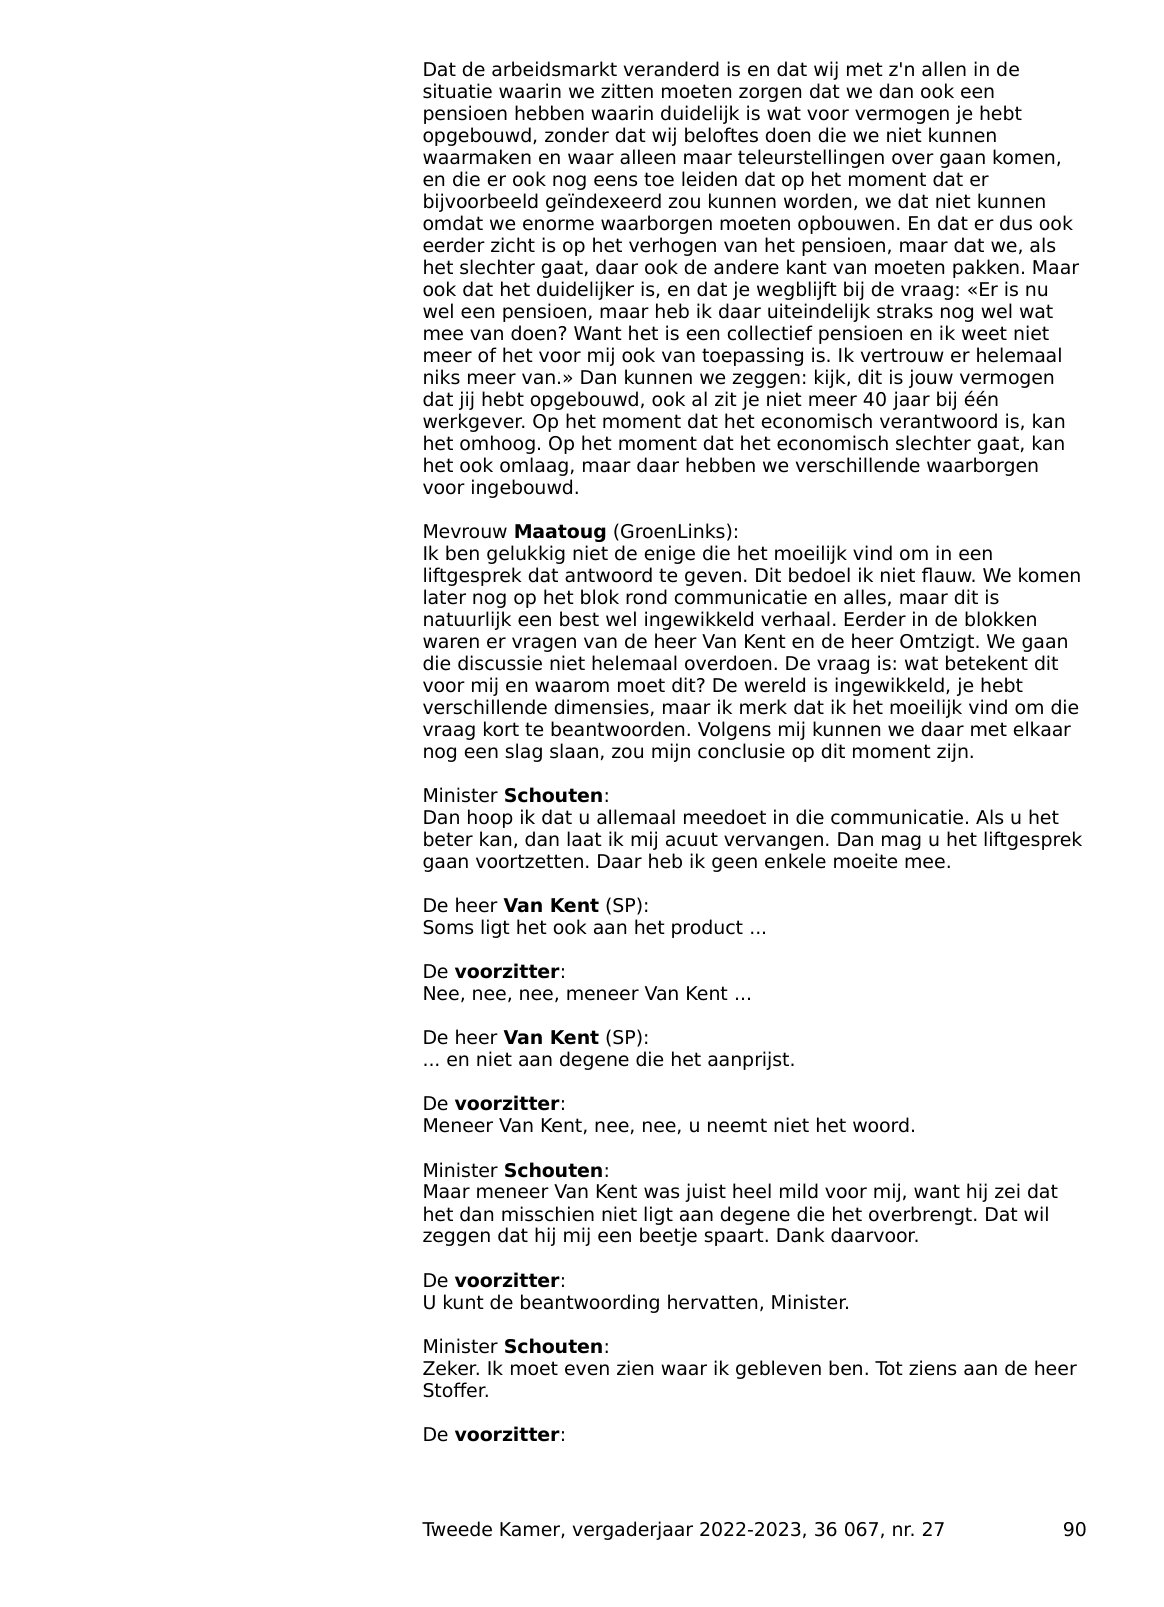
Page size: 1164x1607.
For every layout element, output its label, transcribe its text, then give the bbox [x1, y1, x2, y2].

text De voorzitter: [422, 1093, 1087, 1115]
text Soms ligt het ook aan het product ... [422, 917, 1087, 939]
text De heer Van Kent (SP): [422, 1027, 1087, 1049]
text Zeker. Ik moet even zien waar ik gebleven ben. Tot ziens aan de heer Stoffer. [422, 1358, 1087, 1402]
text Minister Schouten: [422, 1159, 1087, 1181]
text Nee, nee, nee, meneer Van Kent ... [422, 983, 1087, 1005]
text Ik ben gelukkig niet de enige die het moeilijk vind om in een liftgesprek dat antwoord te geven. Dit bedoel ik niet flauw. We komen later nog op het blok rond communicatie en alles, maar dit is natuurlijk een best wel ingewikkeld verhaal. Eerder in de blokken waren er vragen van de heer Van Kent en de heer Omtzigt. We gaan die discussie niet helemaal overdoen. De vraag is: wat betekent dit voor mij en waarom moet dit? De wereld is ingewikkeld, je hebt verschillende dimensies, maar ik merk dat ik het moeilijk vind om die vraag kort te beantwoorden. Volgens mij kunnen we daar met elkaar nog een slag slaan, zou mijn conclusie op dit moment zijn. [422, 543, 1087, 763]
text De voorzitter: [422, 1424, 1087, 1446]
text Meneer Van Kent, nee, nee, u neemt niet het woord. [422, 1115, 1087, 1137]
text ... en niet aan degene die het aanprijst. [422, 1049, 1087, 1071]
text U kunt de beantwoording hervatten, Minister. [422, 1292, 1087, 1313]
text Maar meneer Van Kent was juist heel mild voor mij, want hij zei dat het dan misschien niet ligt aan degene die het overbrengt. Dat wil zeggen dat hij mij een beetje spaart. Dank daarvoor. [422, 1181, 1087, 1247]
text De voorzitter: [422, 1269, 1087, 1292]
text Dat de arbeidsmarkt veranderd is en dat wij met z'n allen in de situatie waarin we zitten moeten zorgen dat we dan ook een pensioen hebben waarin duidelijk is wat voor vermogen je hebt opgebouwd, zonder dat wij beloftes doen die we niet kunnen waarmaken en waar alleen maar teleurstellingen over gaan komen, en die er ook nog eens toe leiden dat op het moment dat er bijvoorbeeld geïndexeerd zou kunnen worden, we dat niet kunnen omdat we enorme waarborgen moeten opbouwen. En dat er dus ook eerder zicht is op het verhogen van het pensioen, maar dat we, als het slechter gaat, daar ook de andere kant van moeten pakken. Maar ook dat het duidelijker is, en dat je wegblijft bij de vraag: «Er is nu wel een pensioen, maar heb ik daar uiteindelijk straks nog wel wat mee van doen? Want het is een collectief pensioen en ik weet niet meer of het voor mij ook van toepassing is. Ik vertrouw er helemaal niks meer van.» Dan kunnen we zeggen: kijk, dit is jouw vermogen dat jij hebt opgebouwd, ook al zit je niet meer 40 jaar bij één werkgever. Op het moment dat het economisch verantwoord is, kan het omhoog. Op het moment dat het economisch slechter gaat, kan het ook omlaag, maar daar hebben we verschillende waarborgen voor ingebouwd. [422, 59, 1087, 499]
text Minister Schouten: [422, 785, 1087, 807]
text De voorzitter: [422, 961, 1087, 983]
text De heer Van Kent (SP): [422, 895, 1087, 917]
text Dan hoop ik dat u allemaal meedoet in die communicatie. Als u het beter kan, dan laat ik mij acuut vervangen. Dan mag u het liftgesprek gaan voortzetten. Daar heb ik geen enkele moeite mee. [422, 807, 1087, 873]
text Minister Schouten: [422, 1336, 1087, 1358]
text Mevrouw Maatoug (GroenLinks): [422, 521, 1087, 543]
